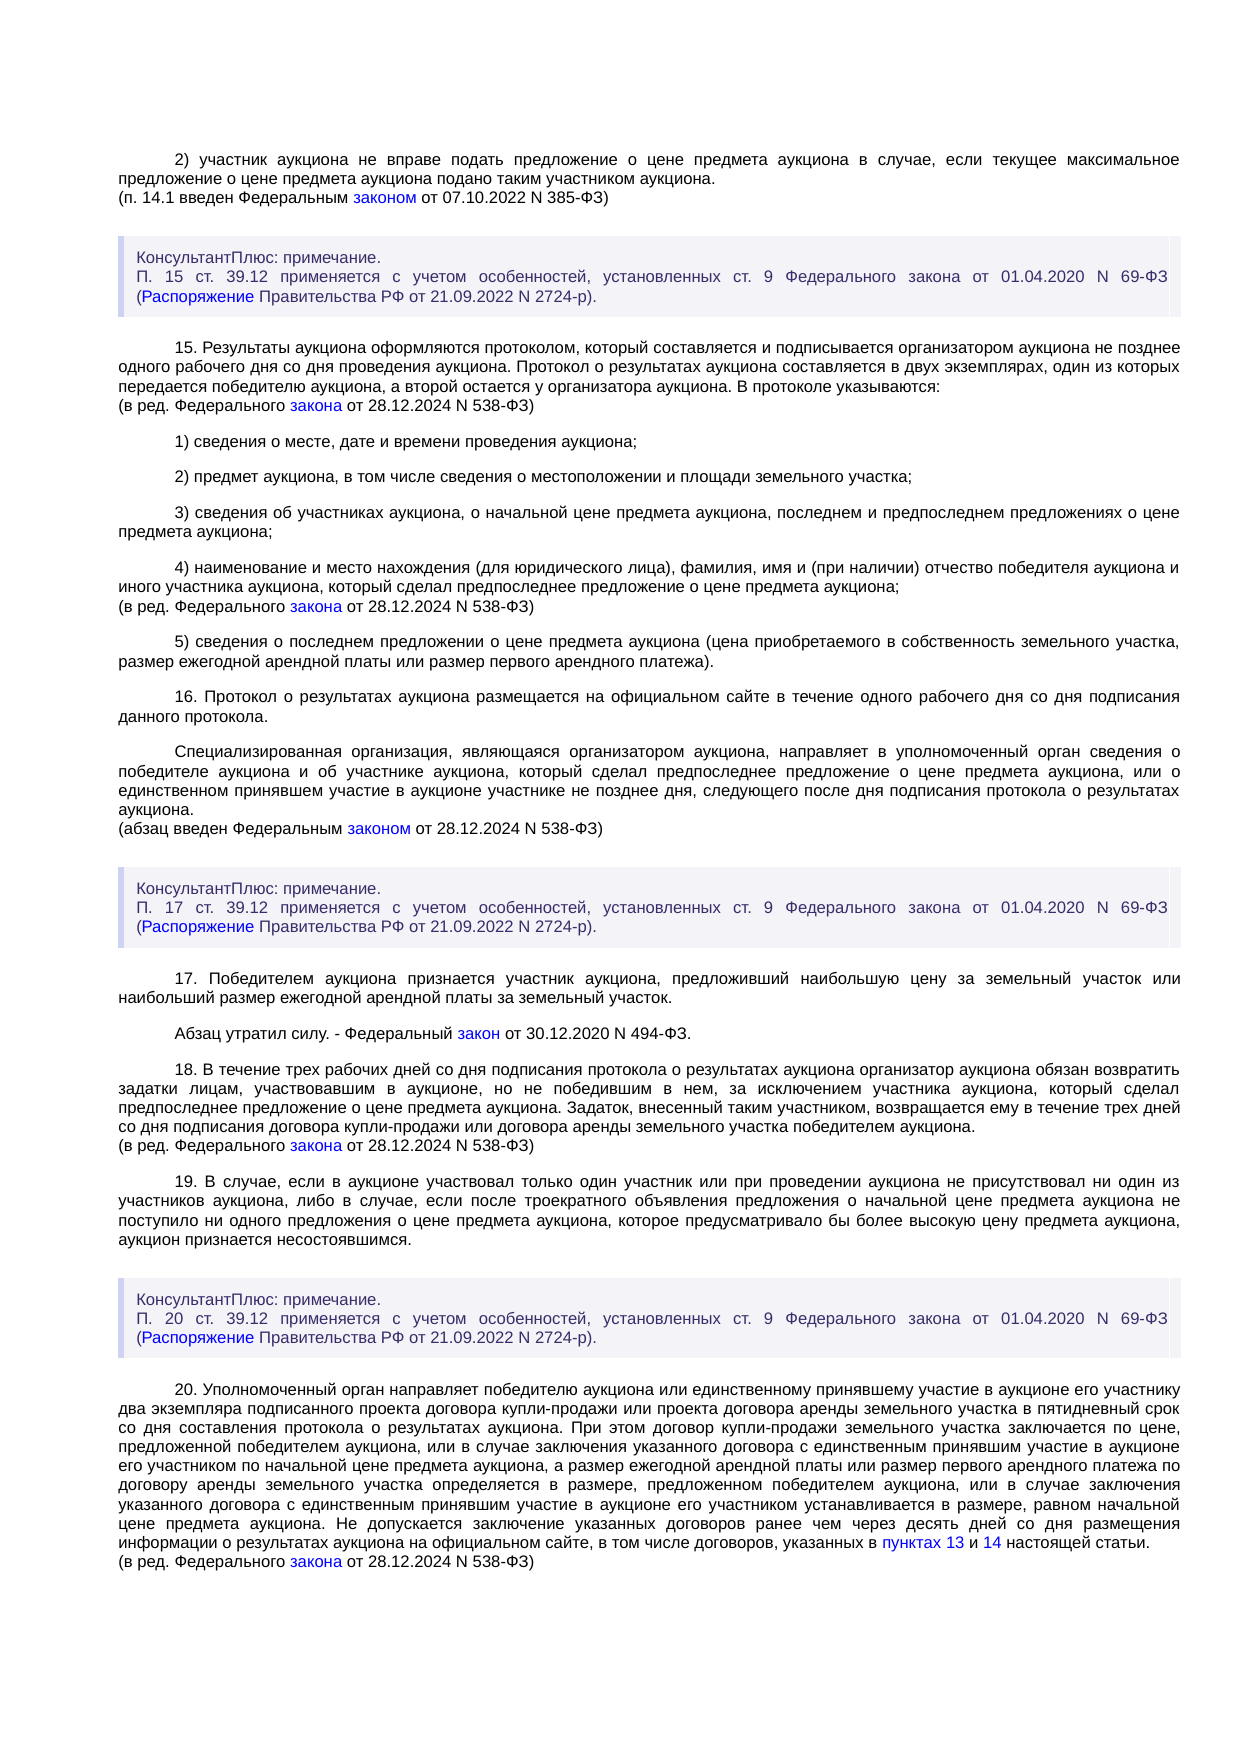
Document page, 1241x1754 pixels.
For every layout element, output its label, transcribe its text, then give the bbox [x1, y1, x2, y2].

table_header [118, 236, 124, 317]
text 4) наименование и место нахождения (для юридического лица), фамилия, имя и (при наличии) отчество победителя аукциона и иного участника аукциона, который сделал предпоследнее предложение о цене предмета аукциона; [118, 558, 1181, 596]
table_header КонсультантПлюс: примечание. П. 15 ст. 39.12 применяется с учетом особенностей, установленных ст. 9 Федерального закона от 01.04.2020 N 69-ФЗ (Распоряжение Правительства РФ от 21.09.2022 N 2724-р). [136, 236, 1169, 317]
text 19. В случае, если в аукционе участвовал только один участник или при проведении аукциона не присутствовал ни один из участников аукциона, либо в случае, если после троекратного объявления предложения о начальной цене предмета аукциона не поступило ни одного предложения о цене предмета аукциона, которое предусматривало бы более высокую цену предмета аукциона, аукцион признается несостоявшимся. [118, 1172, 1181, 1249]
text (в ред. Федерального закона от 28.12.2024 N 538-ФЗ) [118, 1136, 1181, 1155]
table_header [1170, 1278, 1181, 1358]
table_header [124, 867, 136, 948]
text (в ред. Федерального закона от 28.12.2024 N 538-ФЗ) [118, 396, 1181, 415]
table_header КонсультантПлюс: примечание. П. 17 ст. 39.12 применяется с учетом особенностей, установленных ст. 9 Федерального закона от 01.04.2020 N 69-ФЗ (Распоряжение Правительства РФ от 21.09.2022 N 2724-р). [136, 867, 1169, 948]
text 16. Протокол о результатах аукциона размещается на официальном сайте в течение одного рабочего дня со дня подписания данного протокола. [118, 687, 1181, 726]
text 1) сведения о месте, дате и времени проведения аукциона; [118, 431, 1181, 451]
text Абзац утратил силу. - Федеральный закон от 30.12.2020 N 494-ФЗ. [118, 1024, 1181, 1043]
text 3) сведения об участниках аукциона, о начальной цене предмета аукциона, последнем и предпоследнем предложениях о цене предмета аукциона; [118, 503, 1181, 541]
table_header [118, 1278, 124, 1358]
table_header [124, 1278, 136, 1358]
table_header [118, 867, 124, 948]
table_header [1170, 236, 1181, 317]
table_header КонсультантПлюс: примечание. П. 20 ст. 39.12 применяется с учетом особенностей, установленных ст. 9 Федерального закона от 01.04.2020 N 69-ФЗ (Распоряжение Правительства РФ от 21.09.2022 N 2724-р). [136, 1278, 1169, 1358]
text (абзац введен Федеральным законом от 28.12.2024 N 538-ФЗ) [118, 819, 1181, 838]
table_header [124, 236, 136, 317]
text (в ред. Федерального закона от 28.12.2024 N 538-ФЗ) [118, 1552, 1181, 1571]
text Специализированная организация, являющаяся организатором аукциона, направляет в уполномоченный орган сведения о победителе аукциона и об участнике аукциона, который сделал предпоследнее предложение о цене предмета аукциона, или о единственном принявшем участие в аукционе участнике не позднее дня, следующего после дня подписания протокола о результатах аукциона. [118, 742, 1181, 819]
text 5) сведения о последнем предложении о цене предмета аукциона (цена приобретаемого в собственность земельного участка, размер ежегодной арендной платы или размер первого арендного платежа). [118, 632, 1181, 671]
text (п. 14.1 введен Федеральным законом от 07.10.2022 N 385-ФЗ) [118, 188, 1181, 207]
text 18. В течение трех рабочих дней со дня подписания протокола о результатах аукциона организатор аукциона обязан возвратить задатки лицам, участвовавшим в аукционе, но не победившим в нем, за исключением участника аукциона, который сделал предпоследнее предложение о цене предмета аукциона. Задаток, внесенный таким участником, возвращается ему в течение трех дней со дня подписания договора купли-продажи или договора аренды земельного участка победителем аукциона. [118, 1059, 1181, 1136]
text 2) участник аукциона не вправе подать предложение о цене предмета аукциона в случае, если текущее максимальное предложение о цене предмета аукциона подано таким участником аукциона. [118, 150, 1181, 188]
text 17. Победителем аукциона признается участник аукциона, предложивший наибольшую цену за земельный участок или наибольший размер ежегодной арендной платы за земельный участок. [118, 969, 1181, 1007]
text 2) предмет аукциона, в том числе сведения о местоположении и площади земельного участка; [118, 467, 1181, 486]
text (в ред. Федерального закона от 28.12.2024 N 538-ФЗ) [118, 596, 1181, 616]
text 15. Результаты аукциона оформляются протоколом, который составляется и подписывается организатором аукциона не позднее одного рабочего дня со дня проведения аукциона. Протокол о результатах аукциона составляется в двух экземплярах, один из которых передается победителю аукциона, а второй остается у организатора аукциона. В протоколе указываются: [118, 338, 1181, 396]
table_header [1170, 867, 1181, 948]
text 20. Уполномоченный орган направляет победителю аукциона или единственному принявшему участие в аукционе его участнику два экземпляра подписанного проекта договора купли-продажи или проекта договора аренды земельного участка в пятидневный срок со дня составления протокола о результатах аукциона. При этом договор купли-продажи земельного участка заключается по цене, предложенной победителем аукциона, или в случае заключения указанного договора с единственным принявшим участие в аукционе его участником по начальной цене предмета аукциона, а размер ежегодной арендной платы или размер первого арендного платежа по договору аренды земельного участка определяется в размере, предложенном победителем аукциона, или в случае заключения указанного договора с единственным принявшим участие в аукционе его участником устанавливается в размере, равном начальной цене предмета аукциона. Не допускается заключение указанных договоров ранее чем через десять дней со дня размещения информации о результатах аукциона на официальном сайте, в том числе договоров, указанных в пунктах 13 и 14 настоящей статьи. [118, 1379, 1181, 1552]
